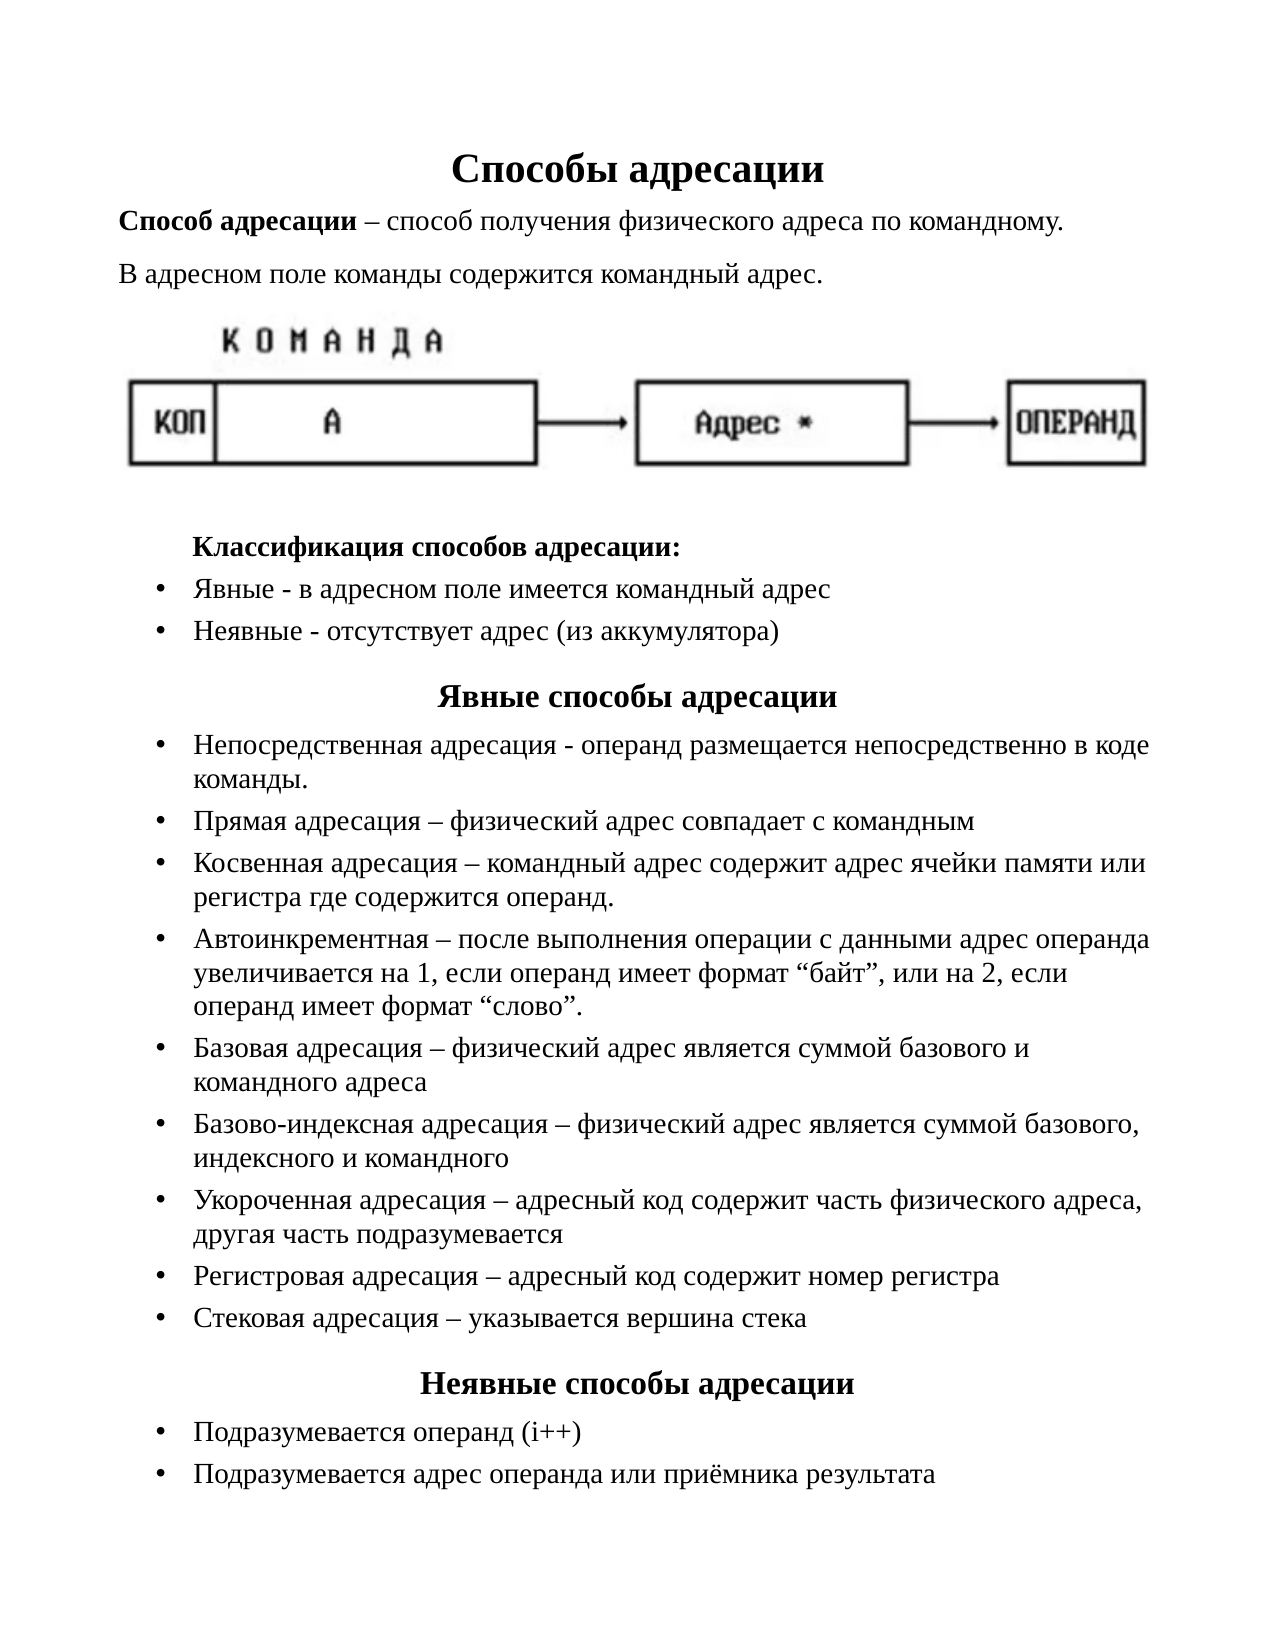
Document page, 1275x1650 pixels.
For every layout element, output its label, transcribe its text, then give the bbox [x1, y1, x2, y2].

list Косвенная адресация – командный адрес содержит адрес ячейки памяти или регистра где содержится операнд. [156, 845, 1157, 913]
text Классификация способов адресации: [118, 529, 1157, 562]
list Непосредственная адресация - операнд размещается непосредственно в коде команды. [156, 727, 1157, 794]
list Регистровая адресация – адресный код содержит номер регистра [156, 1258, 1157, 1292]
list Базовая адресация – физический адрес является суммой базового и командного адреса [156, 1031, 1157, 1098]
list Подразумевается операнд (i++) [156, 1414, 1157, 1448]
list Прямая адресация – физический адрес совпадает с командным [156, 803, 1157, 837]
picture [122, 309, 1153, 471]
text Способ адресации – способ получения физического адреса по командному. [118, 203, 1157, 237]
subtitle Явные способы адресации [118, 676, 1157, 715]
list Неявные - отсутствует адрес (из аккумулятора) [156, 613, 1157, 647]
text В адресном поле команды содержится командный адрес. [118, 257, 1157, 290]
subtitle Неявные способы адресации [118, 1363, 1157, 1402]
list Подразумевается адрес операнда или приёмника результата [156, 1457, 1157, 1490]
list Автоинкрементная – после выполнения операции с данными адрес операнда увеличивается на 1, если операнд имеет формат “байт”, или на 2, если операнд имеет формат “слово”. [156, 921, 1157, 1022]
list Явные - в адресном поле имеется командный адрес [156, 571, 1157, 605]
list Стековая адресация – указывается вершина стека [156, 1300, 1157, 1334]
subtitle Способы адресации [118, 143, 1157, 191]
list Укороченная адресация – адресный код содержит часть физического адреса, другая часть подразумевается [156, 1182, 1157, 1249]
list Базово-индексная адресация – физический адрес является суммой базового, индексного и командного [156, 1106, 1157, 1174]
